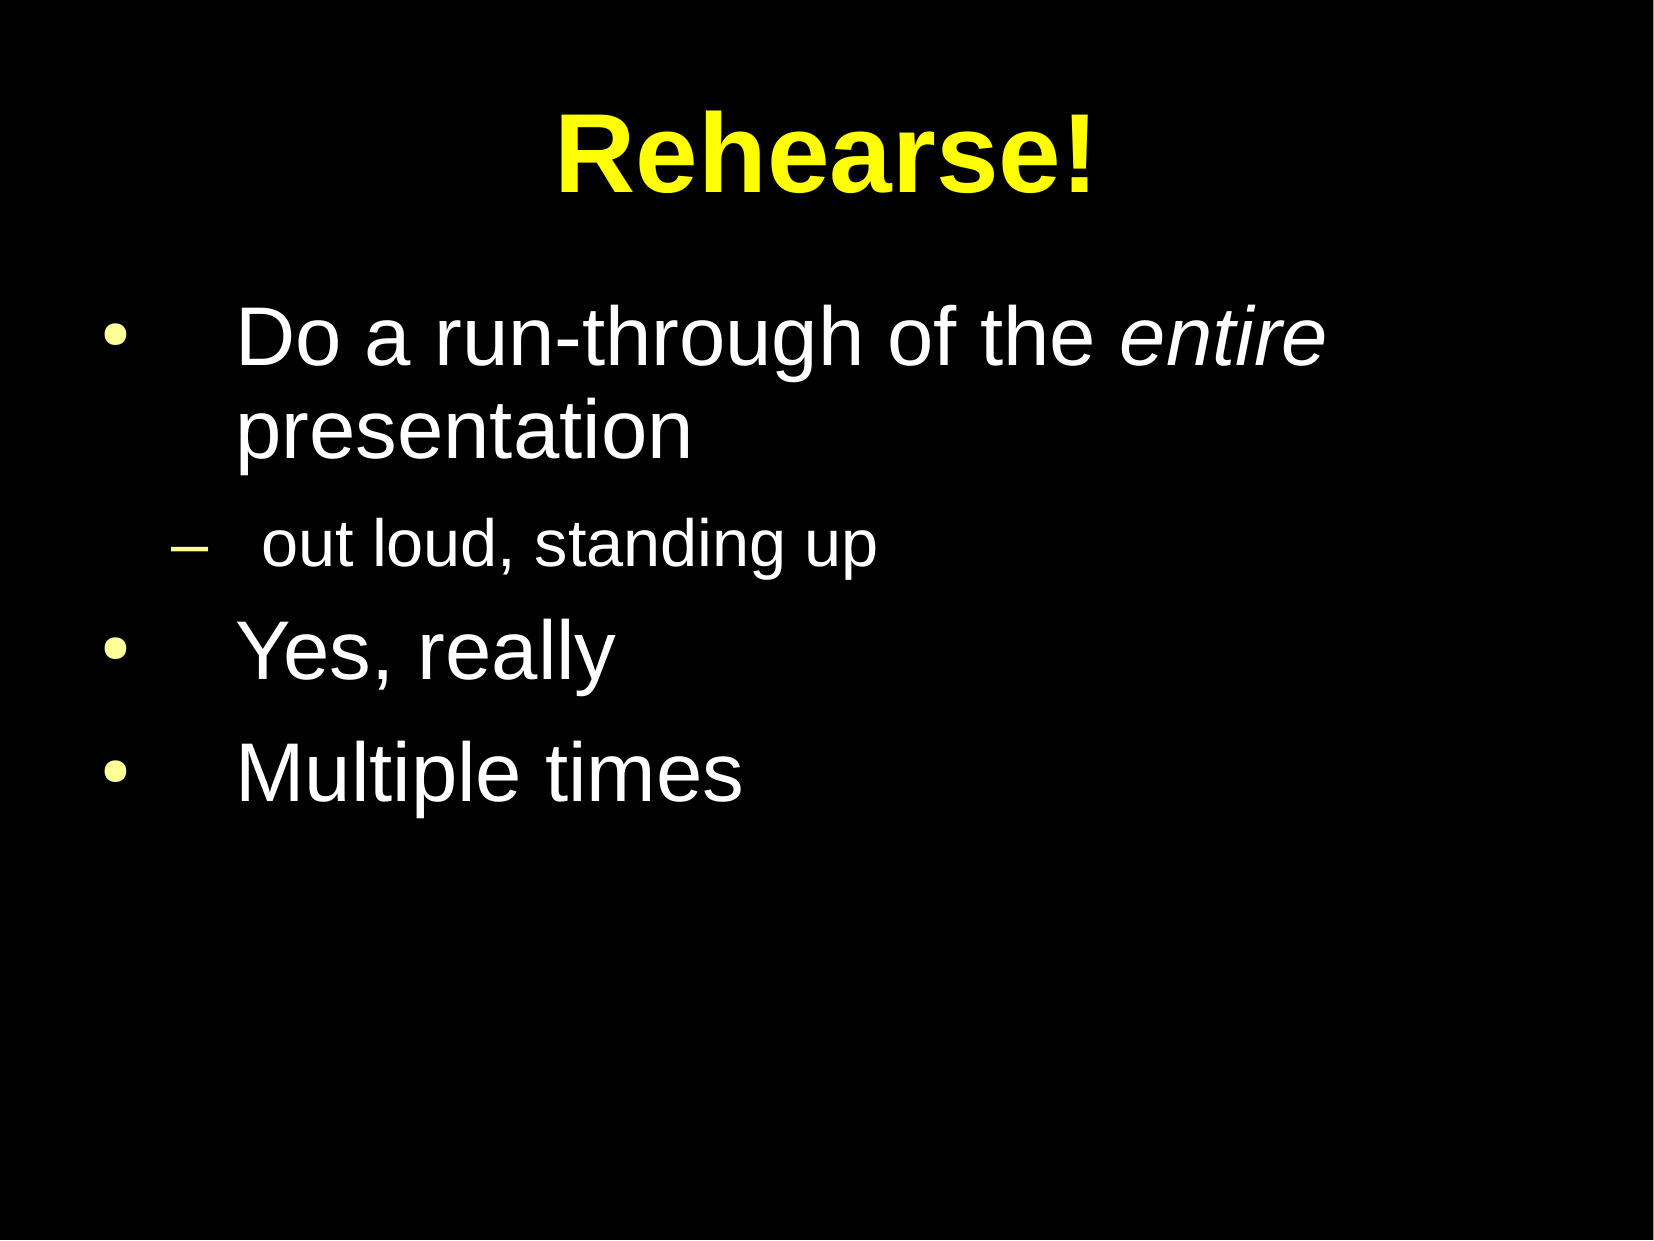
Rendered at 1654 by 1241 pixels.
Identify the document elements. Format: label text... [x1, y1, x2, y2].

title Rehearse! [82, 49, 1571, 257]
list Do a run-through of the entire presentation out loud, standing up Yes, really Multiple times [82, 290, 1571, 1109]
